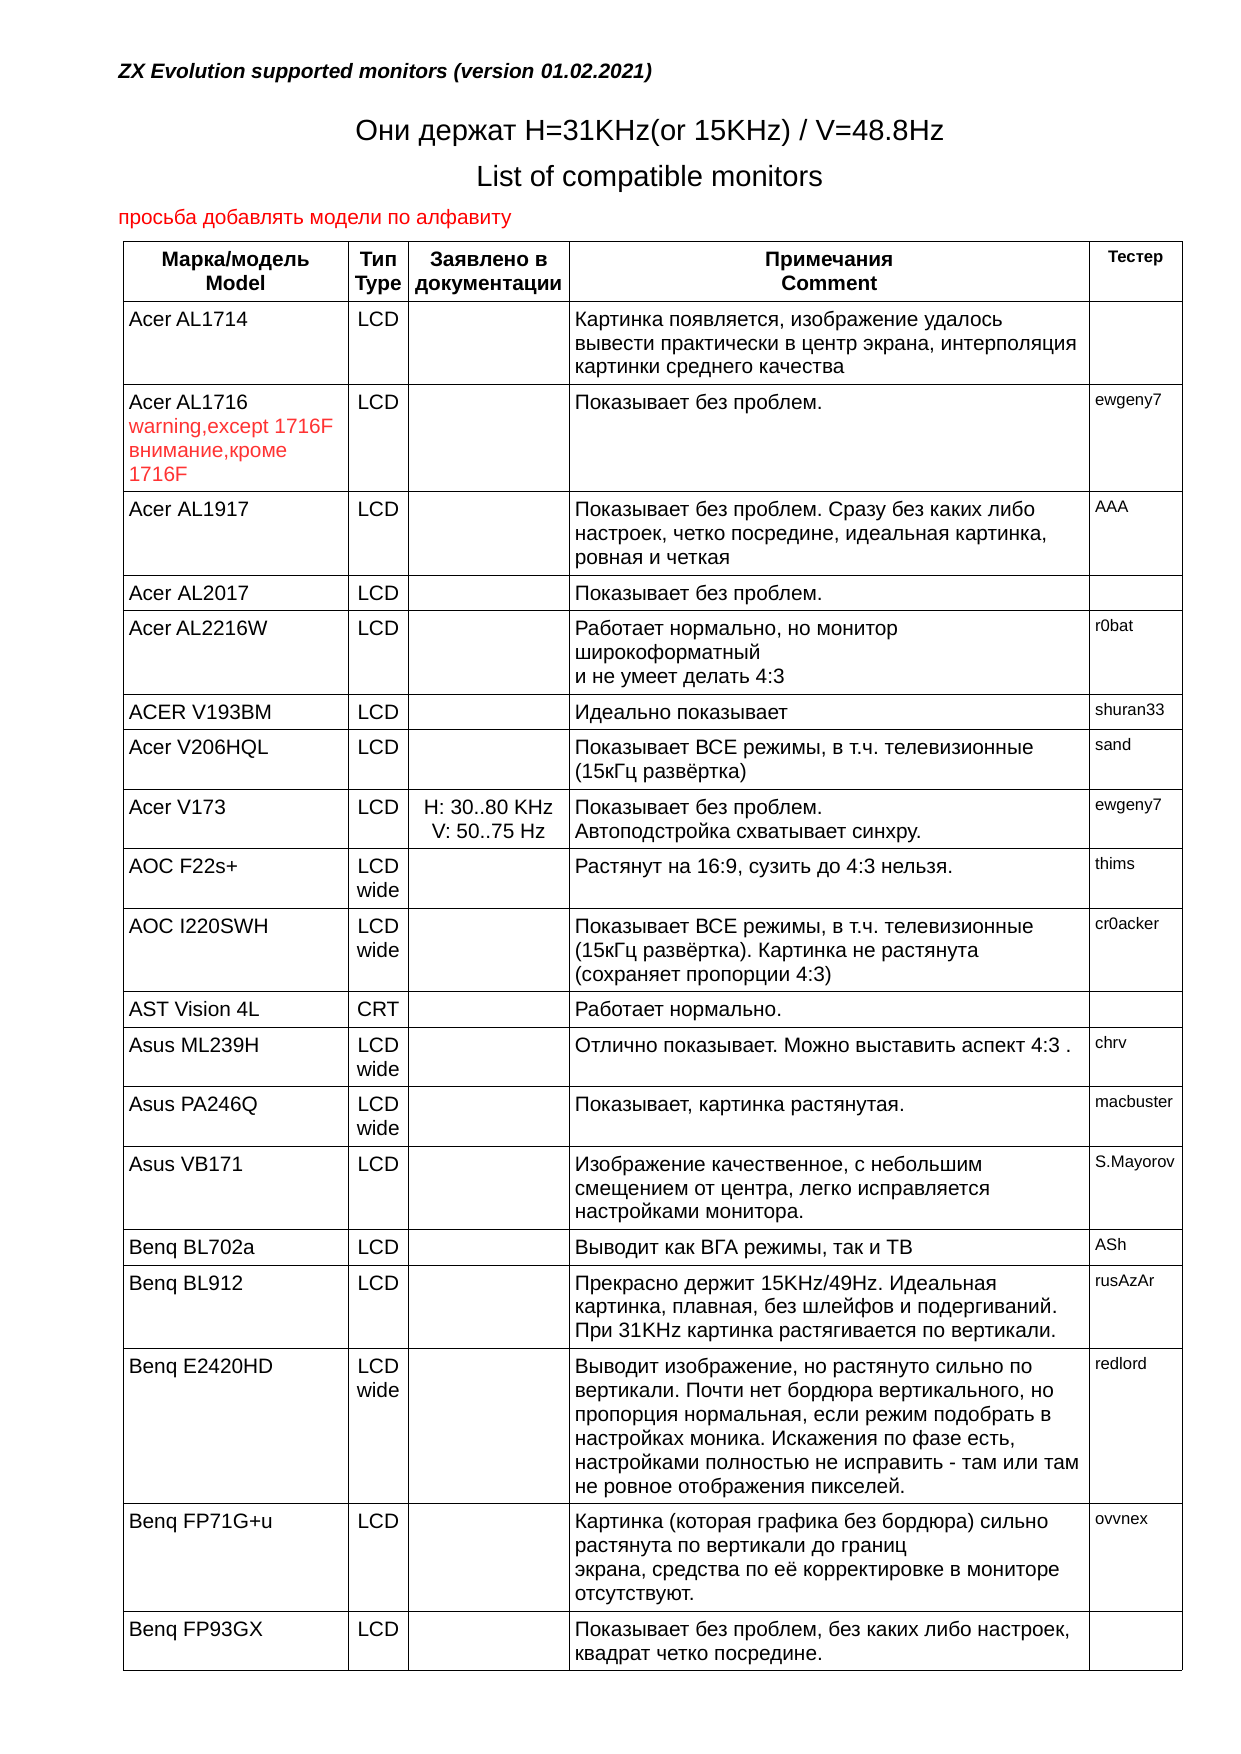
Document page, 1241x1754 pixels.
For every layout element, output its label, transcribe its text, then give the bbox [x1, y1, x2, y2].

table_cell ewgeny7 [1090, 385, 1182, 491]
table_cell [409, 730, 569, 789]
table_cell LCD [349, 1612, 408, 1670]
table_cell thims [1090, 849, 1182, 908]
table_cell LCD wide [349, 1028, 408, 1086]
table_cell Показывает, картинка растянутая. [570, 1087, 1089, 1146]
table_cell [409, 611, 569, 694]
table_cell Показывает без проблем. Сразу без каких либо настроек, четко посредине, идеальная картинка, ровная и четкая [570, 492, 1089, 575]
table_cell [1090, 992, 1182, 1027]
table_cell H: 30..80 KHz V: 50..75 Hz [409, 790, 569, 848]
table_cell Benq BL912 [124, 1266, 348, 1348]
table_cell Картинка появляется, изображение удалось вывести практически в центр экрана, интерполяция картинки среднего качества [570, 302, 1089, 384]
table_cell LCD [349, 1230, 408, 1264]
table_cell macbuster [1090, 1087, 1182, 1146]
table_cell LCD [349, 492, 408, 575]
table_cell LCD [349, 695, 408, 729]
table_cell Работает нормально. [570, 992, 1089, 1027]
table_cell S.Mayorov [1090, 1147, 1182, 1229]
table_cell LCD [349, 385, 408, 491]
table_cell [1090, 1612, 1182, 1670]
table_cell [1090, 576, 1182, 610]
table_cell LCD [349, 790, 408, 848]
table_cell [1090, 302, 1182, 384]
table_cell Показывает без проблем. [570, 385, 1089, 491]
table_cell [409, 695, 569, 729]
table_cell Выводит изображение, но растянуто сильно по вертикали. Почти нет бордюра вертикального, но пропорция нормальная, если режим подобрать в настройках моника. Искажения по фазе есть, настройками полностью не исправить - там или там не ровное отображения пикселей. [570, 1349, 1089, 1503]
table_cell AOC I220SWH [124, 909, 348, 991]
table_cell Показывает без проблем. [570, 576, 1089, 610]
table_cell Показывает ВСЕ режимы, в т.ч. телевизионные (15кГц развёртка) [570, 730, 1089, 789]
table_cell ACER V193BM [124, 695, 348, 729]
table_cell LCD wide [349, 909, 408, 991]
table_cell Benq FP71G+u [124, 1504, 348, 1611]
table_cell Acer AL1716 warning,except 1716F внимание,кроме 1716F [124, 385, 348, 491]
table_cell Показывает без проблем. Автоподстройка схватывает синхру. [570, 790, 1089, 848]
text List of compatible monitors [118, 158, 1181, 192]
table_cell Идеально показывает [570, 695, 1089, 729]
table_cell Acer AL2017 [124, 576, 348, 610]
table_cell Acer V173 [124, 790, 348, 848]
text просьба добавлять модели по алфавиту [118, 204, 1181, 228]
table_cell [409, 1266, 569, 1348]
table_cell LCD [349, 576, 408, 610]
table_cell chrv [1090, 1028, 1182, 1086]
table_cell ovvnex [1090, 1504, 1182, 1611]
table_cell Asus VB171 [124, 1147, 348, 1229]
table_cell LCD [349, 1504, 408, 1611]
table_cell LCD [349, 1266, 408, 1348]
table_cell [409, 1612, 569, 1670]
table_header Тестер [1090, 242, 1182, 301]
table_cell LCD wide [349, 1349, 408, 1503]
table_cell Benq FP93GX [124, 1612, 348, 1670]
table_cell Acer V206HQL [124, 730, 348, 789]
table_cell [409, 849, 569, 908]
table_cell LCD wide [349, 1087, 408, 1146]
table_header Тип Type [349, 242, 408, 301]
table_cell Выводит как ВГА режимы, так и ТВ [570, 1230, 1089, 1264]
table_cell Картинка (которая графика без бордюра) сильно растянута по вертикали до границ экрана, средства по её корректировке в мониторе отсутствуют. [570, 1504, 1089, 1611]
table_cell r0bat [1090, 611, 1182, 694]
table_cell cr0acker [1090, 909, 1182, 991]
table_cell LCD [349, 730, 408, 789]
table_cell redlord [1090, 1349, 1182, 1503]
table_cell Acer AL1714 [124, 302, 348, 384]
table_cell [409, 492, 569, 575]
table_cell Benq E2420HD [124, 1349, 348, 1503]
table_cell CRT [349, 992, 408, 1027]
table_cell Отлично показывает. Можно выставить аспект 4:3 . [570, 1028, 1089, 1086]
table_cell Прекрасно держит 15KHz/49Hz. Идеальная картинка, плавная, без шлейфов и подергиваний. При 31KHz картинка растягивается по вертикали. [570, 1266, 1089, 1348]
table_header Марка/модель Model [124, 242, 348, 301]
table_cell Acer AL1917 [124, 492, 348, 575]
table_cell [409, 909, 569, 991]
table_cell LCD [349, 611, 408, 694]
table_cell ASh [1090, 1230, 1182, 1264]
table_cell Изображение качественное, с небольшим смещением от центра, легко исправляется настройками монитора. [570, 1147, 1089, 1229]
table_cell [409, 1028, 569, 1086]
table_cell Показывает ВСЕ режимы, в т.ч. телевизионные (15кГц развёртка). Картинка не растянута (сохраняет пропорции 4:3) [570, 909, 1089, 991]
table_cell [409, 1230, 569, 1264]
table_cell ewgeny7 [1090, 790, 1182, 848]
text Они держат H=31KHz(or 15KHz) / V=48.8Hz [118, 112, 1181, 146]
table_cell Asus PA246Q [124, 1087, 348, 1146]
table_cell LCD wide [349, 849, 408, 908]
table_cell [409, 1147, 569, 1229]
table_cell [409, 385, 569, 491]
table_cell [409, 576, 569, 610]
table_cell AST Vision 4L [124, 992, 348, 1027]
table_cell [409, 302, 569, 384]
table_cell [409, 1087, 569, 1146]
table_cell sand [1090, 730, 1182, 789]
table_cell [409, 1349, 569, 1503]
table_cell LCD [349, 302, 408, 384]
table_cell AOC F22s+ [124, 849, 348, 908]
table_cell Работает нормально, но монитор широкоформатный и не умеет делать 4:3 [570, 611, 1089, 694]
table_cell Показывает без проблем, без каких либо настроек, квадрат четко посредине. [570, 1612, 1089, 1670]
table_cell rusAzAr [1090, 1266, 1182, 1348]
table_cell Asus ML239H [124, 1028, 348, 1086]
table_header Заявлено в документации [409, 242, 569, 301]
table_cell Acer AL2216W [124, 611, 348, 694]
table_cell Benq BL702a [124, 1230, 348, 1264]
table_header Примечания Comment [570, 242, 1089, 301]
table_cell shuran33 [1090, 695, 1182, 729]
table_cell LCD [349, 1147, 408, 1229]
table_cell Растянут на 16:9, сузить до 4:3 нельзя. [570, 849, 1089, 908]
table_cell [409, 1504, 569, 1611]
table_cell [409, 992, 569, 1027]
table_cell AAA [1090, 492, 1182, 575]
